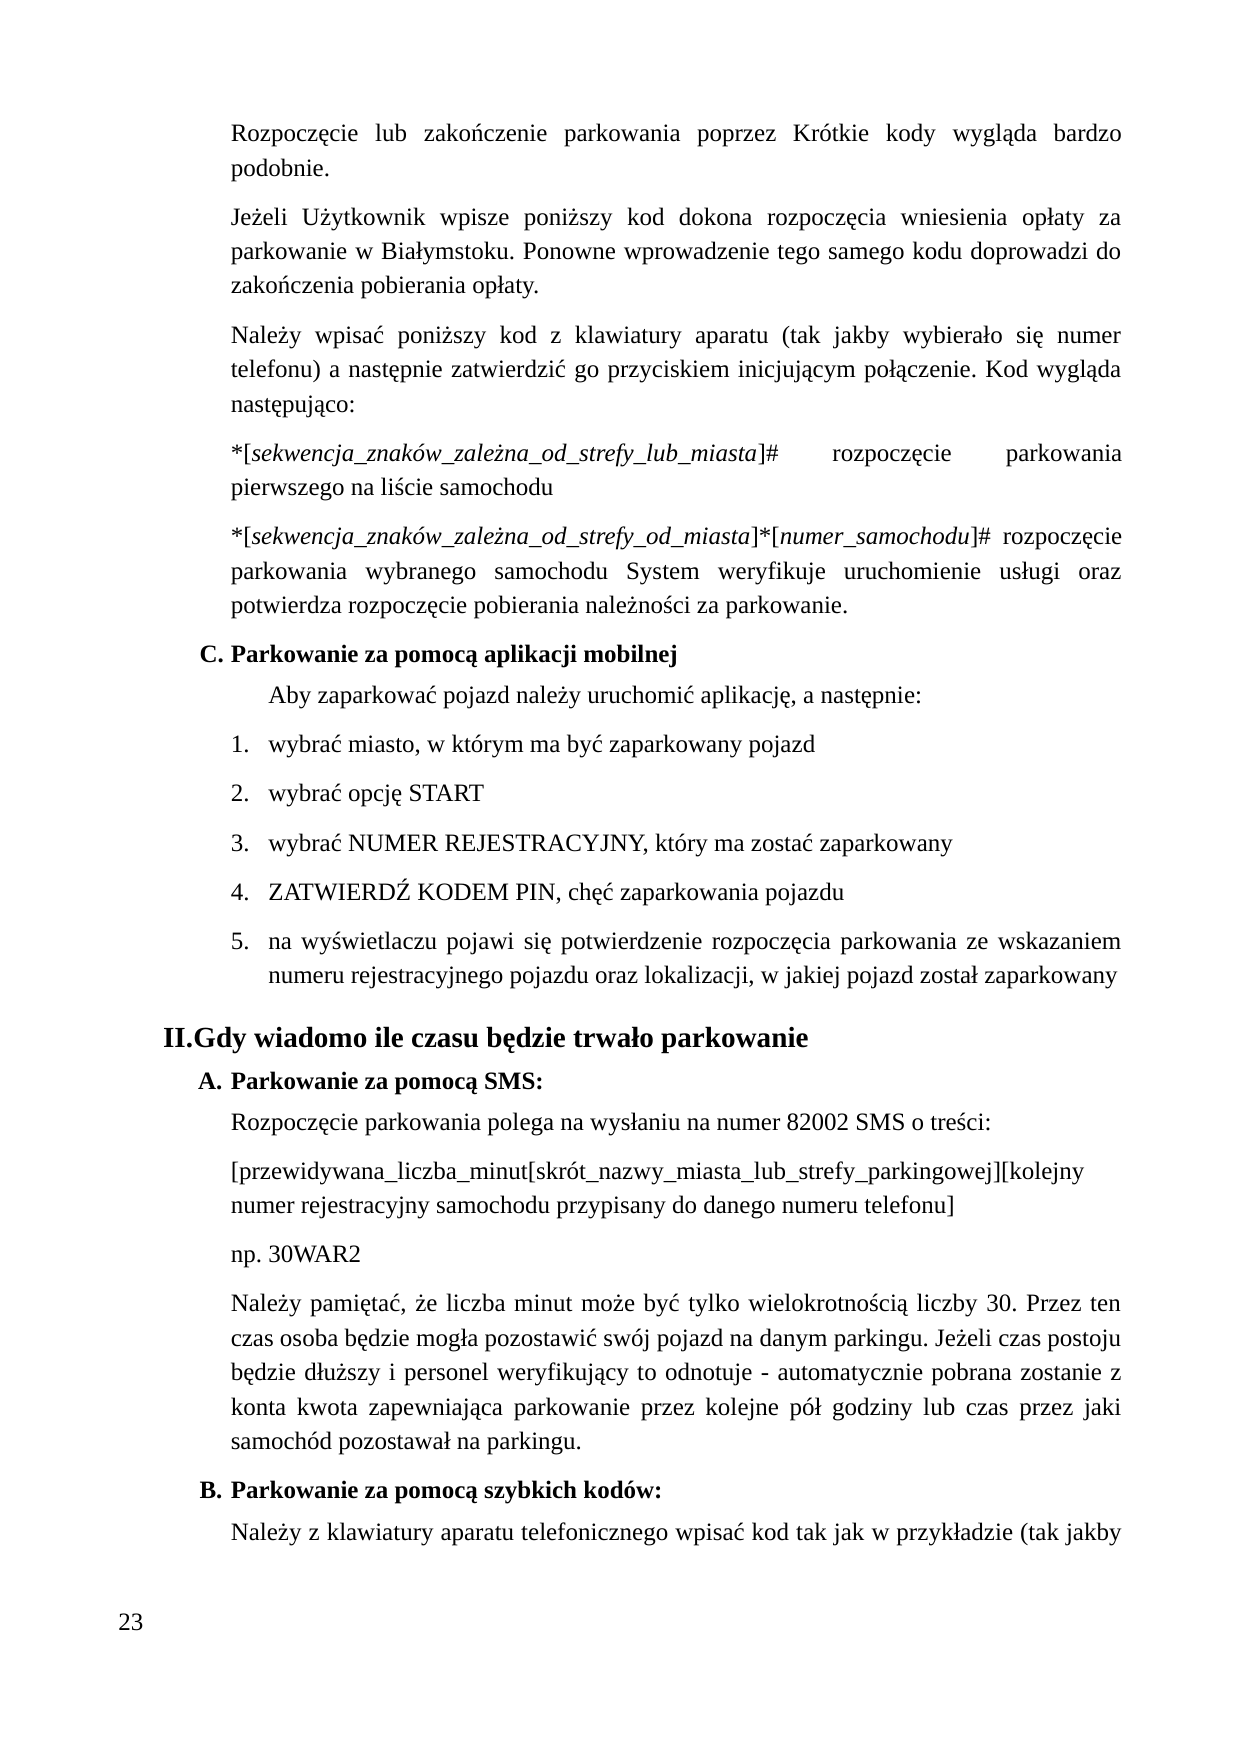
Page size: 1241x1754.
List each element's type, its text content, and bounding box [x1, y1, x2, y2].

list Parkowanie za pomocą szybkich kodów: [193, 1476, 1122, 1504]
list Parkowanie za pomocą SMS: [193, 1066, 1122, 1094]
subtitle Gdy wiadomo ile czasu będzie trwało parkowanie [156, 1020, 1122, 1053]
list Rozpoczęcie lub zakończenie parkowania poprzez Krótkie kody wygląda bardzo podobnie. [193, 118, 1122, 181]
list Należy pamiętać, że liczba minut może być tylko wielokrotnością liczby 30. Przez ten czas osoba będzie mogła pozostawić swój pojazd na danym parkingu. Jeżeli czas postoju będzie dłuższy i personel weryfikujący to odnotuje - automatycznie pobrana zostanie z konta kwota zapewniająca parkowanie przez kolejne pół godziny lub czas przez jaki samochód pozostawał na parkingu. [193, 1288, 1122, 1455]
list *[sekwencja_znaków_zależna_od_strefy_lub_miasta]# rozpoczęcie parkowania pierwszego na liście samochodu [193, 438, 1122, 501]
list na wyświetlaczu pojawi się potwierdzenie rozpoczęcia parkowania ze wskazaniem numeru rejestracyjnego pojazdu oraz lokalizacji, w jakiej pojazd został zaparkowany [231, 926, 1122, 989]
list wybrać opcję START [231, 778, 1122, 807]
list np. 30WAR2 [193, 1239, 1122, 1268]
list Należy wpisać poniższy kod z klawiatury aparatu (tak jakby wybierało się numer telefonu) a następnie zatwierdzić go przyciskiem inicjującym połączenie. Kod wygląda następująco: [193, 320, 1122, 417]
list ZATWIERDŹ KODEM PIN, chęć zaparkowania pojazdu [231, 877, 1122, 905]
list Jeżeli Użytkownik wpisze poniższy kod dokona rozpoczęcia wniesienia opłaty za parkowanie w Białymstoku. Ponowne wprowadzenie tego samego kodu doprowadzi do zakończenia pobierania opłaty. [193, 202, 1122, 299]
list Aby zaparkować pojazd należy uruchomić aplikację, a następnie: [231, 680, 1122, 709]
list wybrać NUMER REJESTRACYJNY, który ma zostać zaparkowany [231, 828, 1122, 856]
list Należy z klawiatury aparatu telefonicznego wpisać kod tak jak w przykładzie (tak jakby [193, 1517, 1122, 1545]
list Parkowanie za pomocą aplikacji mobilnej [193, 639, 1122, 668]
list *[sekwencja_znaków_zależna_od_strefy_od_miasta]*[numer_samochodu]# rozpoczęcie parkowania wybranego samochodu System weryfikuje uruchomienie usługi oraz potwierdza rozpoczęcie pobierania należności za parkowanie. [193, 521, 1122, 619]
list Rozpoczęcie parkowania polega na wysłaniu na numer 82002 SMS o treści: [193, 1107, 1122, 1136]
list [przewidywana_liczba_minut[skrót_nazwy_miasta_lub_strefy_parkingowej][kolejny numer rejestracyjny samochodu przypisany do danego numeru telefonu] [193, 1156, 1122, 1219]
list wybrać miasto, w którym ma być zaparkowany pojazd [231, 729, 1122, 758]
